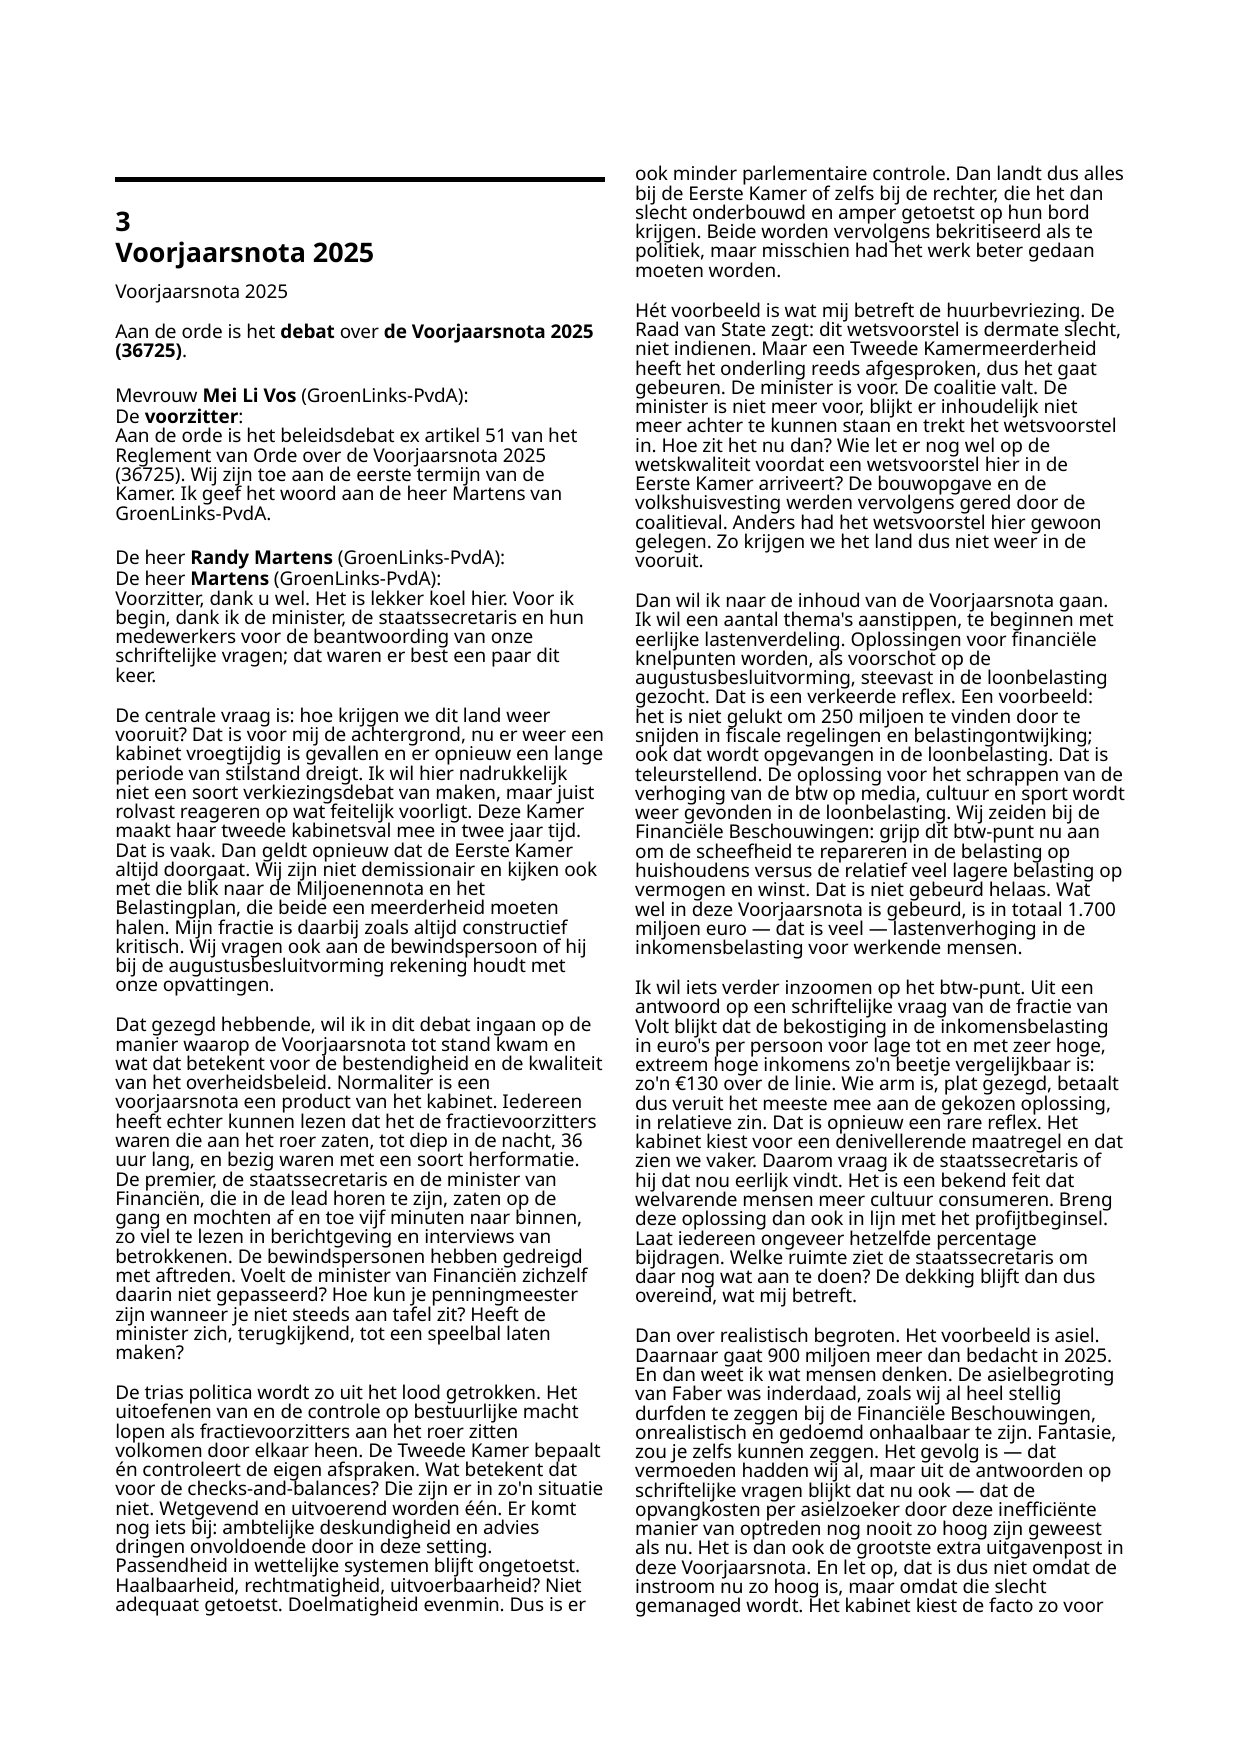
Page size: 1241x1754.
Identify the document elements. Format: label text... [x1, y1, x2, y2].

text De trias politica wordt zo uit het lood getrokken. Het uitoefenen van en de controle op bestuurlijke macht lopen als fractievoorzitters aan het roer zitten volkomen door elkaar heen. De Tweede Kamer bepaalt én controleert de eigen afspraken. Wat betekent dat voor de checks-and-balances? Die zijn er in zo'n situatie niet. Wetgevend en uitvoerend worden één. Er komt nog iets bij: ambtelijke deskundigheid en advies dringen onvoldoende door in deze setting. Passendheid in wettelijke systemen blijft ongetoetst. Haalbaarheid, rechtmatigheid, uitvoerbaarheid? Niet adequaat getoetst. Doelmatigheid evenmin. Dus is er [115, 1384, 605, 1615]
text De heer Randy Martens (GroenLinks-PvdA): [115, 544, 605, 570]
text Voorzitter, dank u wel. Het is lekker koel hier. Voor ik begin, dank ik de minister, de staatssecretaris en hun medewerkers voor de beantwoording van onze schriftelijke vragen; dat waren er best een paar dit keer. [115, 589, 605, 686]
text Ik wil iets verder inzoomen op het btw-punt. Uit een antwoord op een schriftelijke vraag van de fractie van Volt blijkt dat de bekostiging in de inkomensbelasting in euro's per persoon voor lage tot en met zeer hoge, extreem hoge inkomens zo'n beetje vergelijkbaar is: zo'n €130 over de linie. Wie arm is, plat gezegd, betaalt dus veruit het meeste mee aan de gekozen oplossing, in relatieve zin. Dat is opnieuw een rare reflex. Het kabinet kiest voor een denivellerende maatregel en dat zien we vaker. Daarom vraag ik de staatssecretaris of hij dat nou eerlijk vindt. Het is een bekend feit dat welvarende mensen meer cultuur consumeren. Breng deze oplossing dan ook in lijn met het profijtbeginsel. Laat iedereen ongeveer hetzelfde percentage bijdragen. Welke ruimte ziet de staatssecretaris om daar nog wat aan te doen? De dekking blijft dan dus overeind, wat mij betreft. [635, 979, 1125, 1307]
text Hét voorbeeld is wat mij betreft de huurbevriezing. De Raad van State zegt: dit wetsvoorstel is dermate slecht, niet indienen. Maar een Tweede Kamermeerderheid heeft het onderling reeds afgesproken, dus het gaat gebeuren. De minister is voor. De coalitie valt. De minister is niet meer voor, blijkt er inhoudelijk niet meer achter te kunnen staan en trekt het wetsvoorstel in. Hoe zit het nu dan? Wie let er nog wel op de wetskwaliteit voordat een wetsvoorstel hier in de Eerste Kamer arriveert? De bouwopgave en de volkshuisvesting werden vervolgens gered door de coalitieval. Anders had het wetsvoorstel hier gewoon gelegen. Zo krijgen we het land dus niet weer in de vooruit. [635, 302, 1125, 571]
text Mevrouw Mei Li Vos (GroenLinks-PvdA): [115, 382, 605, 408]
text De centrale vraag is: hoe krijgen we dit land weer vooruit? Dat is voor mij de achtergrond, nu er weer een kabinet vroegtijdig is gevallen en er opnieuw een lange periode van stilstand dreigt. Ik wil hier nadrukkelijk niet een soort verkiezingsdebat van maken, maar juist rolvast reageren op wat feitelijk voorligt. Deze Kamer maakt haar tweede kabinetsval mee in twee jaar tijd. Dat is vaak. Dan geldt opnieuw dat de Eerste Kamer altijd doorgaat. Wij zijn niet demissionair en kijken ook met die blik naar de Miljoenennota en het Belastingplan, die beide een meerderheid moeten halen. Mijn fractie is daarbij zoals altijd constructief kritisch. Wij vragen ook aan de bewindspersoon of hij bij de augustusbesluitvorming rekening houdt met onze opvattingen. [115, 707, 605, 996]
text Voorjaarsnota 2025 [115, 283, 605, 302]
text Dan over realistisch begroten. Het voorbeeld is asiel. Daarnaar gaat 900 miljoen meer dan bedacht in 2025. En dan weet ik wat mensen denken. De asielbegroting van Faber was inderdaad, zoals wij al heel stellig durfden te zeggen bij de Financiële Beschouwingen, onrealistisch en gedoemd onhaalbaar te zijn. Fantasie, zou je zelfs kunnen zeggen. Het gevolg is — dat vermoeden hadden wij al, maar uit de antwoorden op schriftelijke vragen blijkt dat nu ook — dat de opvangkosten per asielzoeker door deze inefficiënte manier van optreden nog nooit zo hoog zijn geweest als nu. Het is dan ook de grootste extra uitgavenpost in deze Voorjaarsnota. En let op, dat is dus niet omdat de instroom nu zo hoog is, maar omdat die slecht gemanaged wordt. Het kabinet kiest de facto zo voor [635, 1327, 1125, 1616]
text De voorzitter: [115, 408, 605, 427]
text ook minder parlementaire controle. Dan landt dus alles bij de Eerste Kamer of zelfs bij de rechter, die het dan slecht onderbouwd en amper getoetst op hun bord krijgen. Beide worden vervolgens bekritiseerd als te politiek, maar misschien had het werk beter gedaan moeten worden. [635, 165, 1125, 281]
text 3 [115, 203, 605, 239]
text Dat gezegd hebbende, wil ik in dit debat ingaan op de manier waarop de Voorjaarsnota tot stand kwam en wat dat betekent voor de bestendigheid en de kwaliteit van het overheidsbeleid. Normaliter is een voorjaarsnota een product van het kabinet. Iedereen heeft echter kunnen lezen dat het de fractievoorzitters waren die aan het roer zaten, tot diep in de nacht, 36 uur lang, en bezig waren met een soort herformatie. De premier, de staatssecretaris en de minister van Financiën, die in de lead horen te zijn, zaten op de gang en mochten af en toe vijf minuten naar binnen, zo viel te lezen in berichtgeving en interviews van betrokkenen. De bewindspersonen hebben gedreigd met aftreden. Voelt de minister van Financiën zichzelf daarin niet gepasseerd? Hoe kun je penningmeester zijn wanneer je niet steeds aan tafel zit? Heeft de minister zich, terugkijkend, tot een speelbal laten maken? [115, 1016, 605, 1363]
text De heer Martens (GroenLinks-PvdA): [115, 570, 605, 589]
text Voorjaarsnota 2025 [115, 239, 605, 283]
text Aan de orde is het debat over de Voorjaarsnota 2025 (36725). [115, 323, 605, 362]
text Aan de orde is het beleidsdebat ex artikel 51 van het Reglement van Orde over de Voorjaarsnota 2025 (36725). Wij zijn toe aan de eerste termijn van de Kamer. Ik geef het woord aan de heer Martens van GroenLinks-PvdA. [115, 427, 605, 524]
text Dan wil ik naar de inhoud van de Voorjaarsnota gaan. Ik wil een aantal thema's aanstippen, te beginnen met eerlijke lastenverdeling. Oplossingen voor financiële knelpunten worden, als voorschot op de augustusbesluitvorming, steevast in de loonbelasting gezocht. Dat is een verkeerde reflex. Een voorbeeld: het is niet gelukt om 250 miljoen te vinden door te snijden in fiscale regelingen en belastingontwijking; ook dat wordt opgevangen in de loonbelasting. Dat is teleurstellend. De oplossing voor het schrappen van de verhoging van de btw op media, cultuur en sport wordt weer gevonden in de loonbelasting. Wij zeiden bij de Financiële Beschouwingen: grijp dit btw-punt nu aan om de scheefheid te repareren in de belasting op huishoudens versus de relatief veel lagere belasting op vermogen en winst. Dat is niet gebeurd helaas. Wat wel in deze Voorjaarsnota is gebeurd, is in totaal 1.700 miljoen euro — dat is veel — lastenverhoging in de inkomensbelasting voor werkende mensen. [635, 592, 1125, 958]
